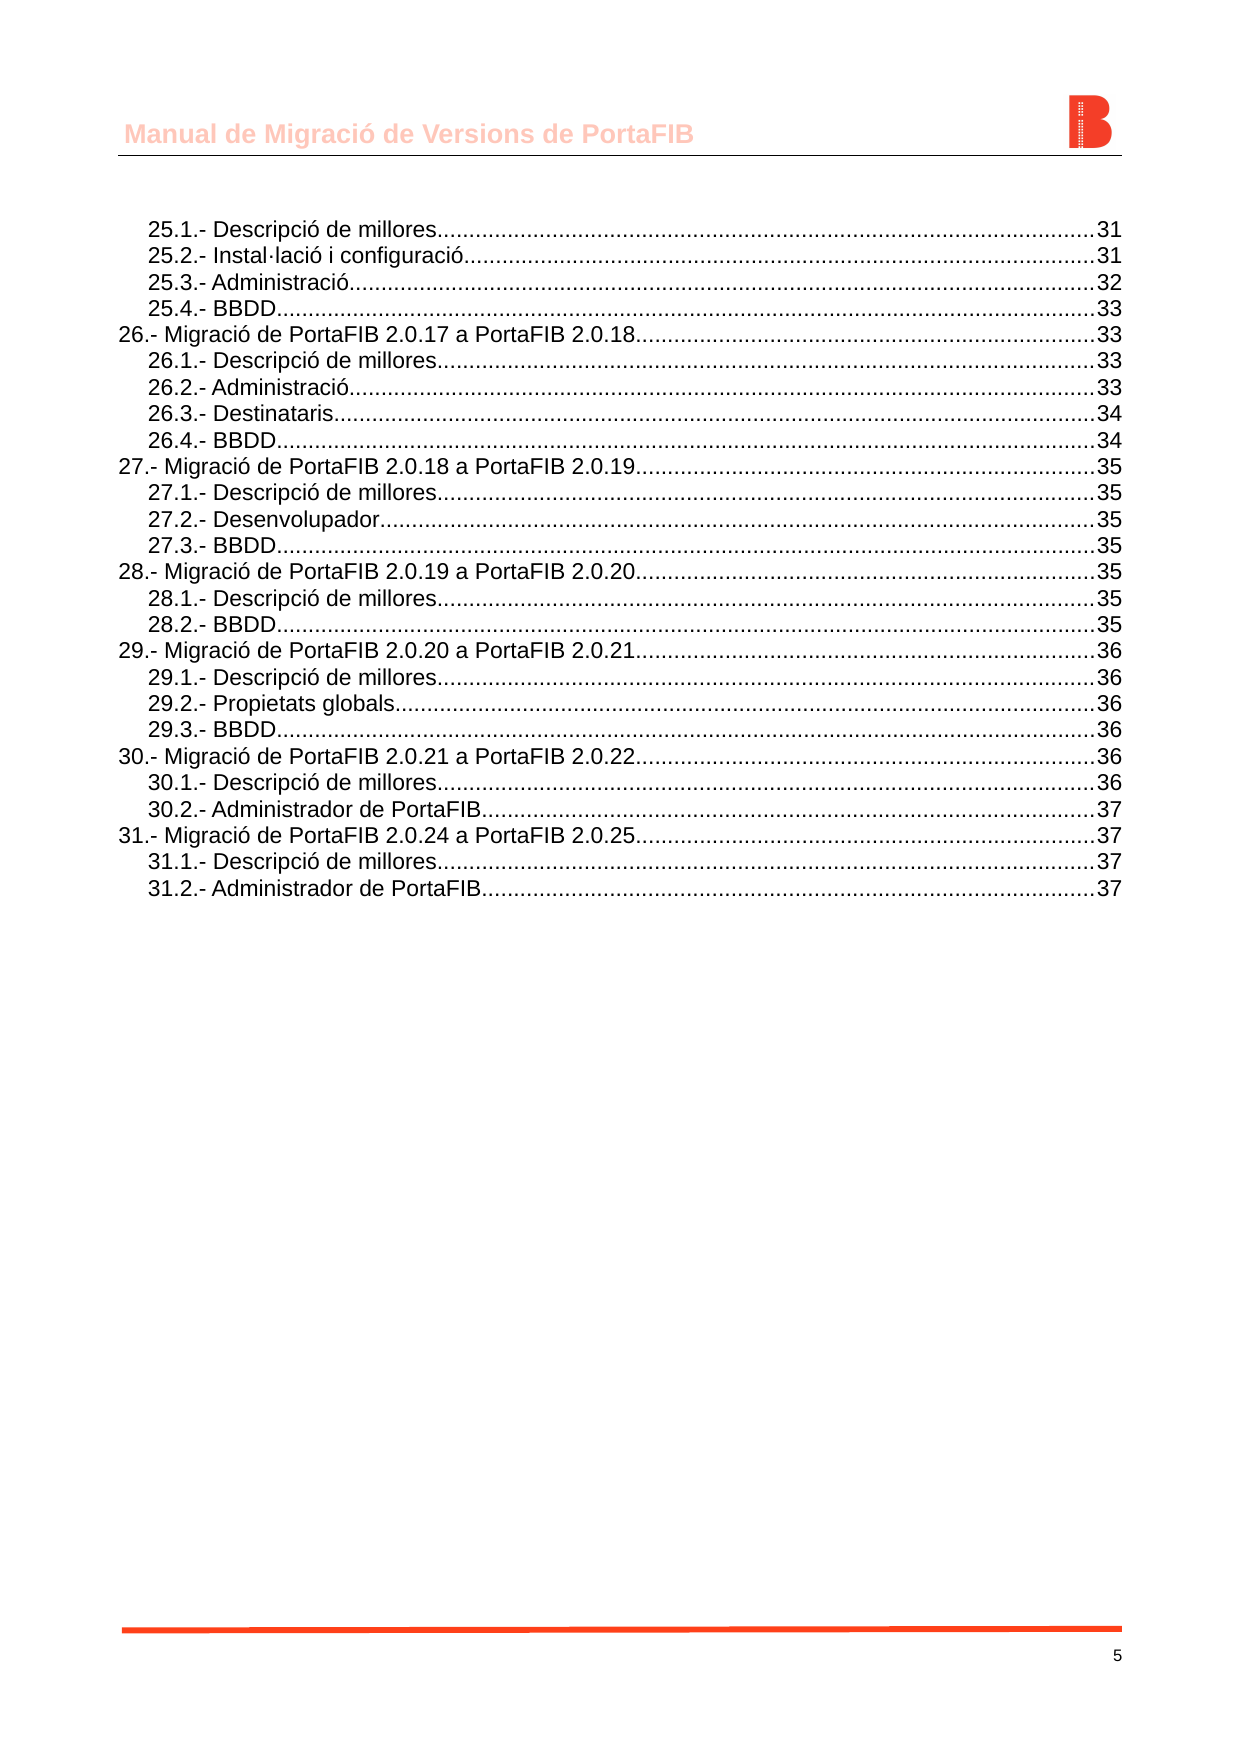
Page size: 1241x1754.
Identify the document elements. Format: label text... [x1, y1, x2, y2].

text 27.- Migració de PortaFIB 2.0.18 a PortaFIB 2.0.19 35 [118, 453, 1122, 479]
text 25.1.- Descripció de millores 31 [148, 216, 1122, 242]
text 28.2.- BBDD 35 [148, 611, 1122, 637]
text 27.3.- BBDD 35 [148, 532, 1122, 558]
text 28.- Migració de PortaFIB 2.0.19 a PortaFIB 2.0.20 35 [118, 558, 1122, 585]
text 27.2.- Desenvolupador 35 [148, 506, 1122, 532]
text 28.1.- Descripció de millores 35 [148, 585, 1122, 611]
text 27.1.- Descripció de millores 35 [148, 479, 1122, 506]
text 29.- Migració de PortaFIB 2.0.20 a PortaFIB 2.0.21 36 [118, 637, 1122, 664]
text 26.- Migració de PortaFIB 2.0.17 a PortaFIB 2.0.18 33 [118, 321, 1122, 347]
text 29.3.- BBDD 36 [148, 716, 1122, 743]
text 31.2.- Administrador de PortaFIB 37 [148, 874, 1122, 901]
text 26.3.- Destinataris 34 [148, 400, 1122, 427]
picture [1063, 94, 1117, 150]
text 31.1.- Descripció de millores 37 [148, 848, 1122, 874]
text 29.2.- Propietats globals 36 [148, 690, 1122, 716]
text 26.4.- BBDD 34 [148, 427, 1122, 453]
text 25.4.- BBDD 33 [148, 295, 1122, 321]
text 30.2.- Administrador de PortaFIB 37 [148, 796, 1122, 822]
text 30.- Migració de PortaFIB 2.0.21 a PortaFIB 2.0.22 36 [118, 743, 1122, 769]
text 25.3.- Administració 32 [148, 268, 1122, 295]
text 25.2.- Instal·lació i configuració 31 [148, 242, 1122, 268]
text 29.1.- Descripció de millores 36 [148, 664, 1122, 690]
text 31.- Migració de PortaFIB 2.0.24 a PortaFIB 2.0.25 37 [118, 822, 1122, 848]
text 30.1.- Descripció de millores 36 [148, 769, 1122, 796]
text 26.2.- Administració 33 [148, 374, 1122, 400]
text 26.1.- Descripció de millores 33 [148, 347, 1122, 374]
